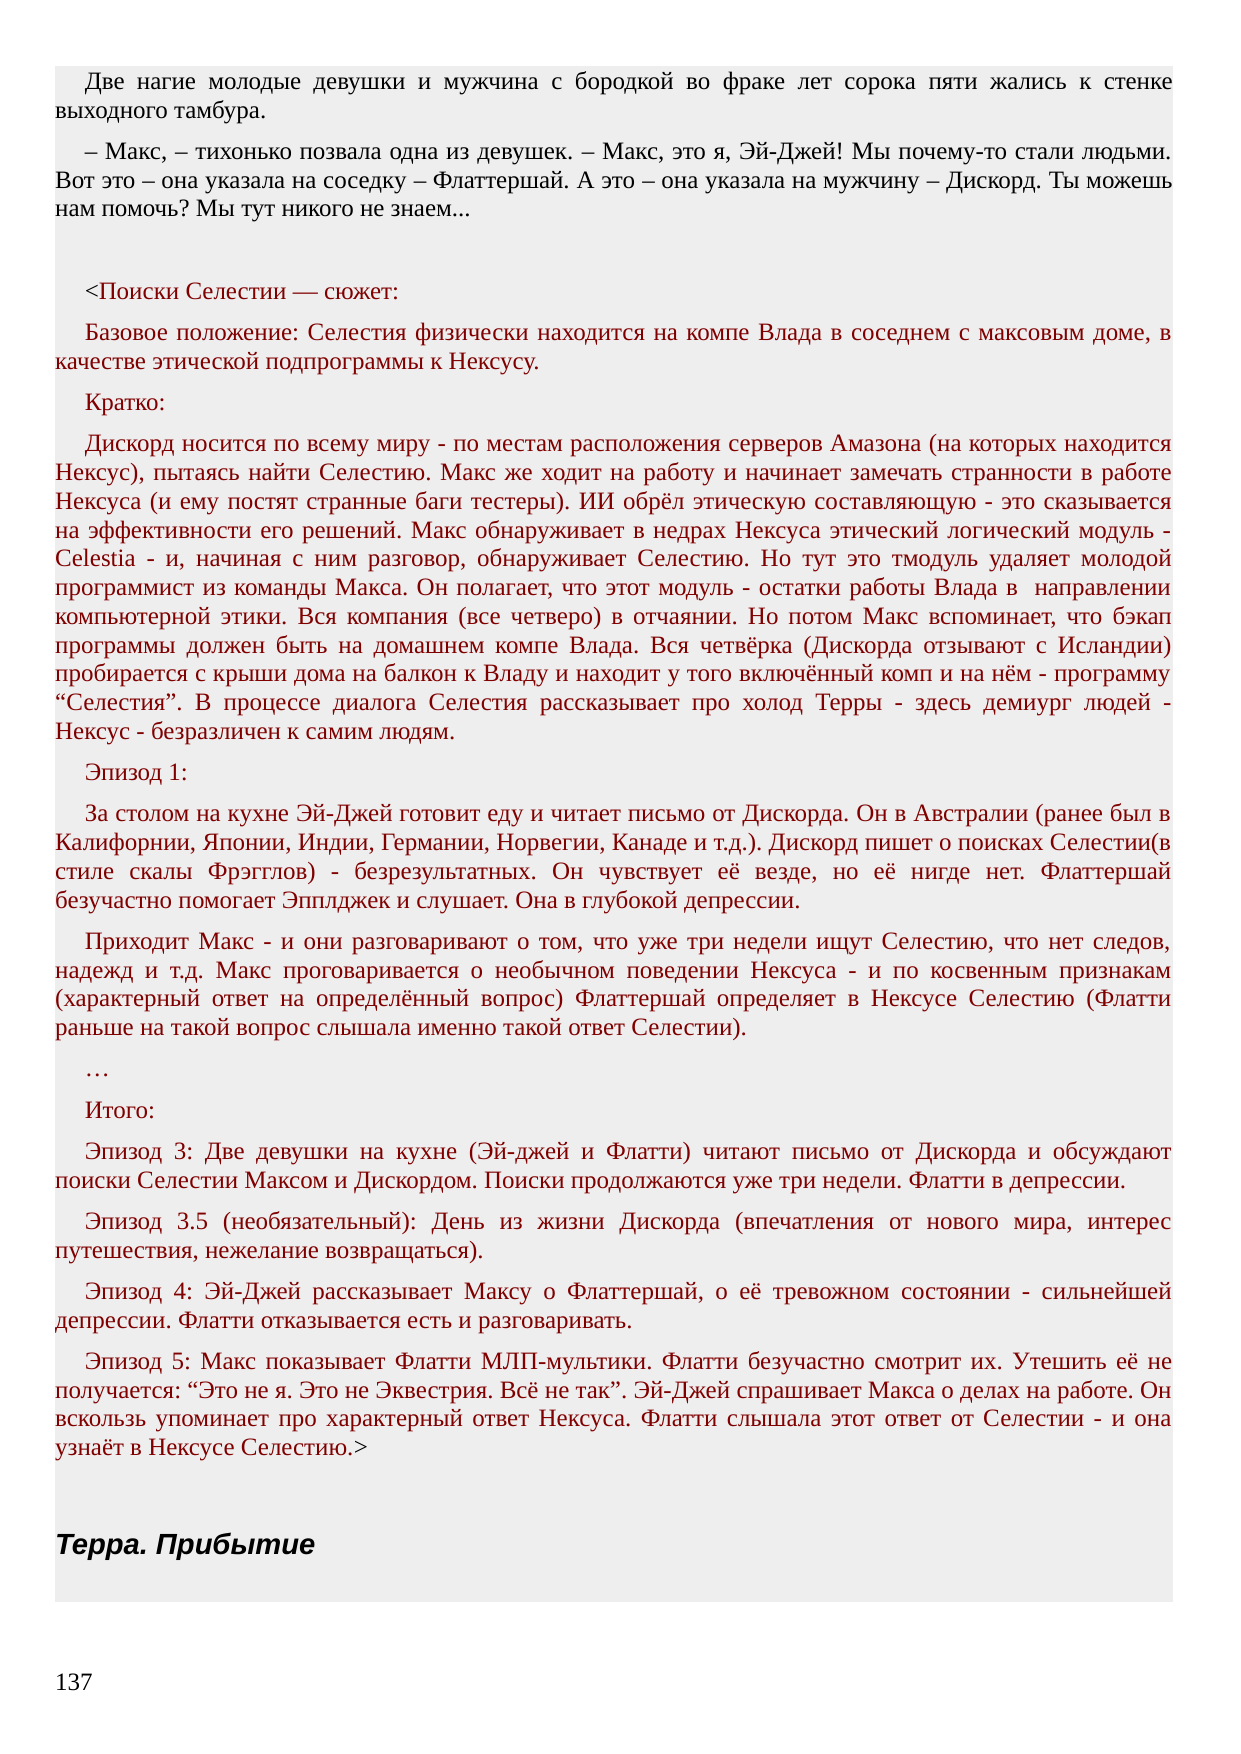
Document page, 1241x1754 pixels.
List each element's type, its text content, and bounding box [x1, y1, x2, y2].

text Кратко: [55, 387, 1173, 416]
text За столом на кухне Эй-Джей готовит еду и читает письмо от Дискорда. Он в Австралии (ранее был в Калифорнии, Японии, Индии, Германии, Норвегии, Канаде и т.д.). Дискорд пишет о поисках Селестии(в стиле скалы Фрэгглов) - безрезультатных. Он чувствует её везде, но её нигде нет. Флаттершай безучастно помогает Эпплджек и слушает. Она в глубокой депрессии. [55, 798, 1173, 913]
text Приходит Макс - и они разговаривают о том, что уже три недели ищут Селестию, что нет следов, надежд и т.д. Макс проговаривается о необычном поведении Нексуса - и по косвенным признакам (характерный ответ на определённый вопрос) Флаттершай определяет в Нексусе Селестию (Флатти раньше на такой вопрос слышала именно такой ответ Селестии). [55, 926, 1173, 1041]
text <Поиски Селестии — сюжет: [55, 276, 1173, 305]
text – Макс, – тихонько позвала одна из девушек. – Макс, это я, Эй-Джей! Мы почему-то стали людьми. Вот это – она указала на соседку – Флаттершай. А это – она указала на мужчину – Дискорд. Ты можешь нам помочь? Мы тут никого не знаем... [55, 136, 1173, 222]
text Эпизод 3.5 (необязательный): День из жизни Дискорда (впечатления от нового мира, интерес путешествия, нежелание возвращаться). [55, 1206, 1173, 1263]
text Базовое положение: Селестия физически находится на компе Влада в соседнем с максовым доме, в качестве этической подпрограммы к Нексусу. [55, 317, 1173, 375]
text Итого: [55, 1095, 1173, 1123]
text Эпизод 4: Эй-Джей рассказывает Максу о Флаттершай, о её тревожном состоянии - сильнейшей депрессии. Флатти отказывается есть и разговаривать. [55, 1276, 1173, 1333]
text … [55, 1053, 1173, 1082]
text Эпизод 5: Макс показывает Флатти МЛП-мультики. Флатти безучастно смотрит их. Утешить её не получается: “Это не я. Это не Эквестрия. Всё не так”. Эй-Джей спрашивает Макса о делах на работе. Он вскользь упоминает про характерный ответ Нексуса. Флатти слышала этот ответ от Селестии - и она узнаёт в Нексусе Селестию.> [55, 1346, 1173, 1461]
text Две нагие молодые девушки и мужчина с бородкой во фраке лет сорока пяти жались к стенке выходного тамбура. [55, 66, 1173, 123]
text Эпизод 3: Две девушки на кухне (Эй-джей и Флатти) читают письмо от Дискорда и обсуждают поиски Селестии Максом и Дискордом. Поиски продолжаются уже три недели. Флатти в депрессии. [55, 1136, 1173, 1193]
text Дискорд носится по всему миру - по местам расположения серверов Амазона (на которых находится Нексус), пытаясь найти Селестию. Макс же ходит на работу и начинает замечать странности в работе Нексуса (и ему постят странные баги тестеры). ИИ обрёл этическую составляющую - это сказывается на эффективности его решений. Макс обнаруживает в недрах Нексуса этический логический модуль - Celestia - и, начиная с ним разговор, обнаруживает Селестию. Но тут это тмодуль удаляет молодой программист из команды Макса. Он полагает, что этот модуль - остатки работы Влада в направлении компьютерной этики. Вся компания (все четверо) в отчаянии. Но потом Макс вспоминает, что бэкап программы должен быть на домашнем компе Влада. Вся четвёрка (Дискорда отзывают с Исландии) пробирается с крыши дома на балкон к Владу и находит у того включённый комп и на нём - программу “Селестия”. В процессе диалога Селестия рассказывает про холод Терры - здесь демиург людей - Нексус - безразличен к самим людям. [55, 428, 1173, 745]
text Эпизод 1: [55, 757, 1173, 786]
subtitle Терра. Прибытие [55, 1527, 1173, 1561]
